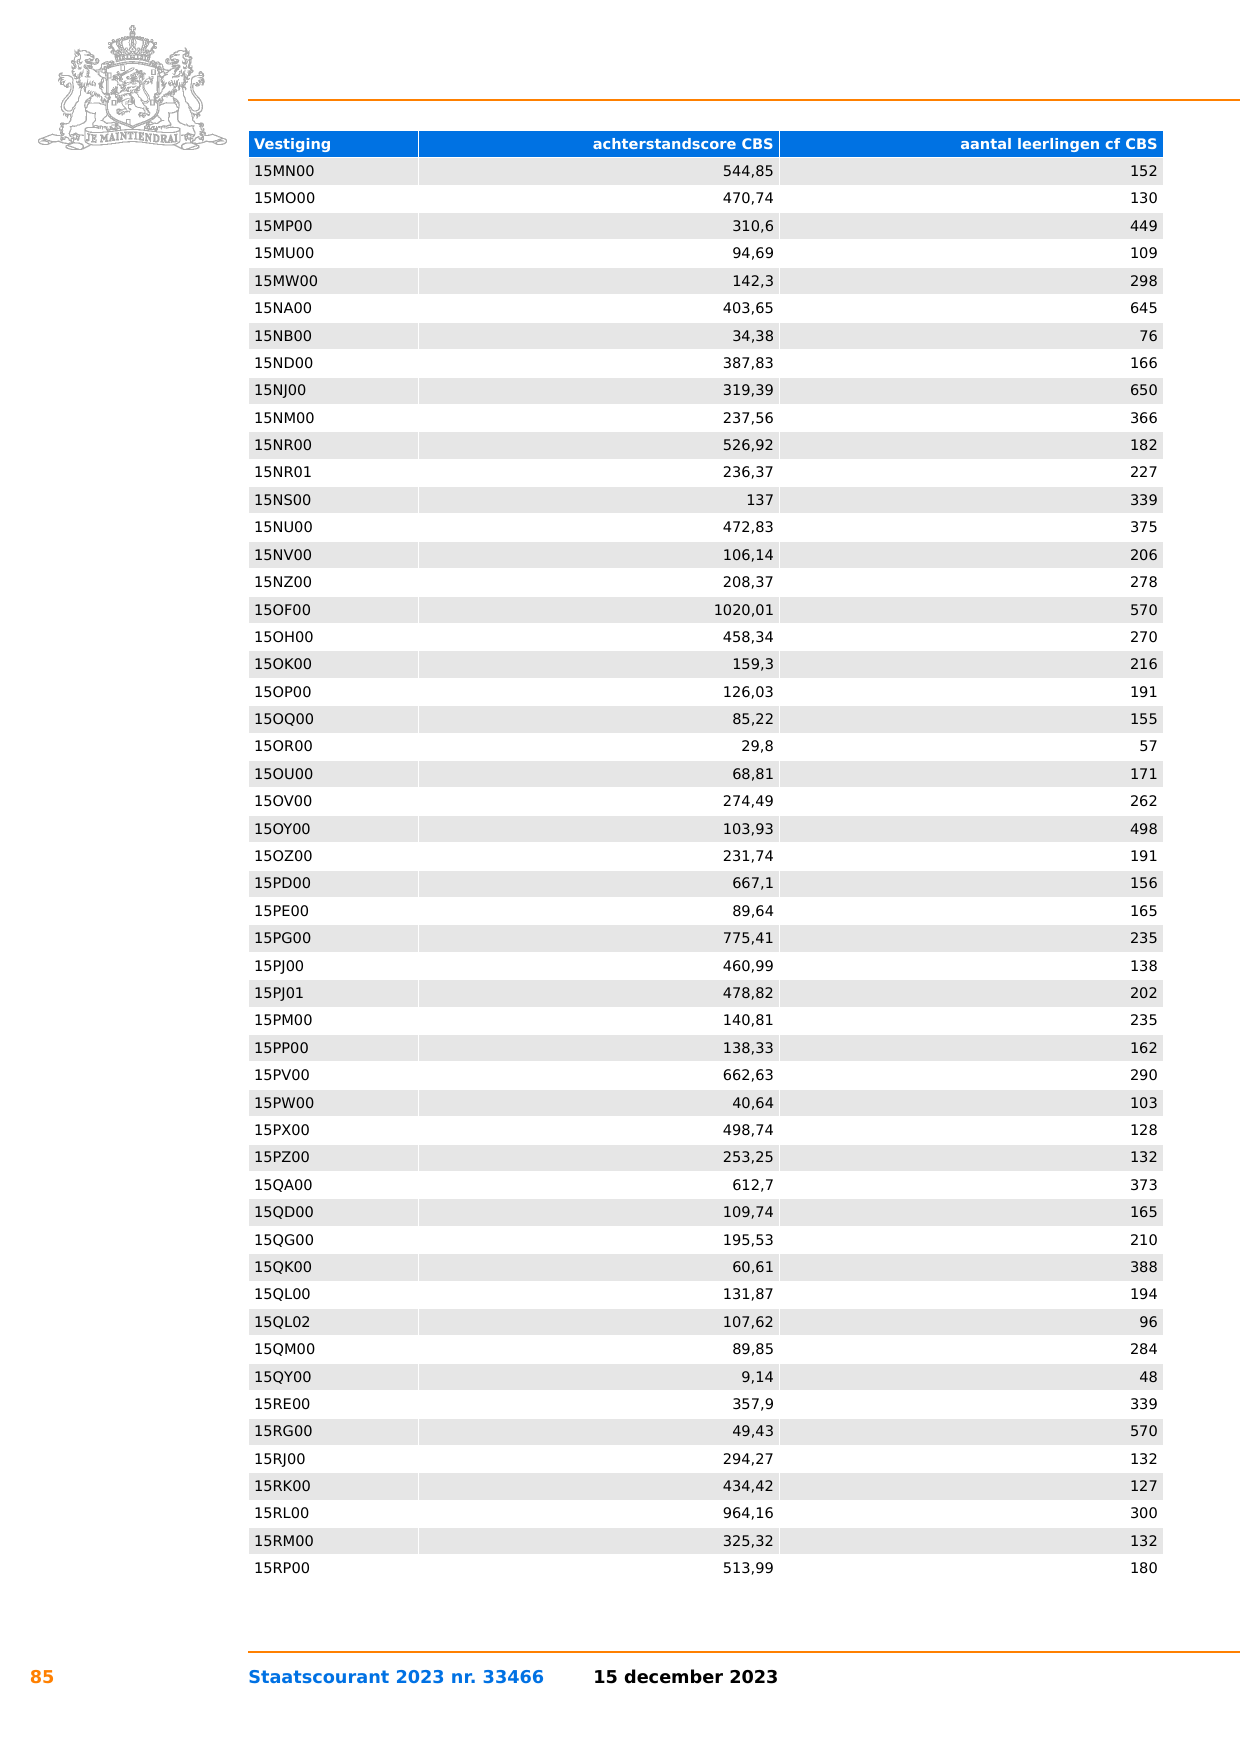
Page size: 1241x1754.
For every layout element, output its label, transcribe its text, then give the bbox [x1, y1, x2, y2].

table_cell 274,49 [419, 789, 779, 815]
table_cell 15PJ00 [249, 953, 418, 979]
table_cell 387,83 [419, 350, 779, 376]
table_cell 470,74 [419, 186, 779, 212]
table_cell 775,41 [419, 925, 779, 952]
table_cell 449 [780, 213, 1163, 239]
table_cell 180 [780, 1556, 1163, 1582]
table_cell 195,53 [419, 1227, 779, 1253]
table_cell 403,65 [419, 295, 779, 322]
table_cell 130 [780, 186, 1163, 212]
table_cell 156 [780, 871, 1163, 897]
table_cell 570 [780, 597, 1163, 623]
table_cell 29,8 [419, 734, 779, 760]
table_cell 103,93 [419, 816, 779, 842]
table_cell 498,74 [419, 1117, 779, 1143]
table_cell 15RG00 [249, 1419, 418, 1445]
table_cell 216 [780, 651, 1163, 678]
table_cell 15QD00 [249, 1199, 418, 1226]
table_cell 15OY00 [249, 816, 418, 842]
table_cell 15NJ00 [249, 378, 418, 404]
table_cell 48 [780, 1364, 1163, 1390]
table_cell 132 [780, 1446, 1163, 1472]
table_cell 498 [780, 816, 1163, 842]
table_cell 262 [780, 789, 1163, 815]
table_cell 85,22 [419, 706, 779, 733]
table_cell 15MO00 [249, 186, 418, 212]
table_cell 165 [780, 1199, 1163, 1226]
table_cell 1020,01 [419, 597, 779, 623]
table_cell 128 [780, 1117, 1163, 1143]
table_cell 15OF00 [249, 597, 418, 623]
table_cell 375 [780, 515, 1163, 541]
table_cell 109,74 [419, 1199, 779, 1226]
table_cell 208,37 [419, 569, 779, 596]
table_cell 49,43 [419, 1419, 779, 1445]
table_cell 15PJ01 [249, 980, 418, 1007]
table_cell 15RK00 [249, 1473, 418, 1500]
table_cell 15RJ00 [249, 1446, 418, 1472]
table_cell 60,61 [419, 1254, 779, 1281]
table_cell 127 [780, 1473, 1163, 1500]
table_cell 310,6 [419, 213, 779, 239]
table_cell 15PE00 [249, 898, 418, 924]
table_cell 15OZ00 [249, 843, 418, 869]
table_cell 15MU00 [249, 241, 418, 267]
table_cell 544,85 [419, 158, 779, 185]
table_cell 15OK00 [249, 651, 418, 678]
table_cell 202 [780, 980, 1163, 1007]
table_cell 294,27 [419, 1446, 779, 1472]
table_cell 15RP00 [249, 1556, 418, 1582]
table_cell 132 [780, 1145, 1163, 1171]
table_cell 298 [780, 268, 1163, 294]
table_cell 106,14 [419, 542, 779, 568]
table_cell 131,87 [419, 1282, 779, 1308]
table_cell 15NM00 [249, 405, 418, 431]
table_cell 15QL02 [249, 1309, 418, 1335]
table_cell 662,63 [419, 1063, 779, 1089]
table_cell 300 [780, 1501, 1163, 1527]
table_cell 15MP00 [249, 213, 418, 239]
table_cell 194 [780, 1282, 1163, 1308]
table_cell 15NS00 [249, 487, 418, 513]
table_cell 270 [780, 624, 1163, 650]
table_cell 15QK00 [249, 1254, 418, 1281]
table_cell 472,83 [419, 515, 779, 541]
table_cell 137 [419, 487, 779, 513]
table_cell 191 [780, 679, 1163, 705]
table_cell 15OU00 [249, 761, 418, 787]
table_cell 278 [780, 569, 1163, 596]
table_cell 253,25 [419, 1145, 779, 1171]
table_cell 171 [780, 761, 1163, 787]
table_cell 325,32 [419, 1528, 779, 1554]
table_header achterstandscore CBS [419, 131, 779, 157]
table_cell 15PV00 [249, 1063, 418, 1089]
table_cell 15PD00 [249, 871, 418, 897]
table_cell 526,92 [419, 432, 779, 459]
table_cell 15QG00 [249, 1227, 418, 1253]
table_cell 107,62 [419, 1309, 779, 1335]
table_cell 76 [780, 323, 1163, 349]
table_cell 15NU00 [249, 515, 418, 541]
table_cell 15OQ00 [249, 706, 418, 733]
table_cell 15MW00 [249, 268, 418, 294]
table_cell 15RL00 [249, 1501, 418, 1527]
table_cell 15PW00 [249, 1090, 418, 1116]
table_cell 152 [780, 158, 1163, 185]
table_cell 15NA00 [249, 295, 418, 322]
table_cell 15QA00 [249, 1172, 418, 1198]
table_cell 15OH00 [249, 624, 418, 650]
table_cell 650 [780, 378, 1163, 404]
table_cell 15QY00 [249, 1364, 418, 1390]
table_cell 140,81 [419, 1008, 779, 1034]
table_cell 15RM00 [249, 1528, 418, 1554]
table_cell 645 [780, 295, 1163, 322]
table_cell 339 [780, 487, 1163, 513]
table_cell 89,85 [419, 1336, 779, 1363]
table_cell 357,9 [419, 1391, 779, 1417]
table_cell 15NV00 [249, 542, 418, 568]
table_cell 159,3 [419, 651, 779, 678]
table_cell 434,42 [419, 1473, 779, 1500]
table_cell 89,64 [419, 898, 779, 924]
table_cell 34,38 [419, 323, 779, 349]
table_cell 237,56 [419, 405, 779, 431]
table_cell 138 [780, 953, 1163, 979]
table_cell 15OR00 [249, 734, 418, 760]
table_cell 319,39 [419, 378, 779, 404]
table_header Vestiging [249, 131, 418, 157]
table_cell 235 [780, 1008, 1163, 1034]
table_cell 132 [780, 1528, 1163, 1554]
table_cell 513,99 [419, 1556, 779, 1582]
table_cell 15PX00 [249, 1117, 418, 1143]
table_cell 15PZ00 [249, 1145, 418, 1171]
table_cell 667,1 [419, 871, 779, 897]
table_cell 15NB00 [249, 323, 418, 349]
table_cell 15OP00 [249, 679, 418, 705]
table_cell 210 [780, 1227, 1163, 1253]
table_cell 366 [780, 405, 1163, 431]
table_cell 15PM00 [249, 1008, 418, 1034]
table_cell 458,34 [419, 624, 779, 650]
table_cell 109 [780, 241, 1163, 267]
table_cell 227 [780, 460, 1163, 486]
table_cell 15NZ00 [249, 569, 418, 596]
picture [38, 25, 227, 150]
table_cell 103 [780, 1090, 1163, 1116]
table_cell 388 [780, 1254, 1163, 1281]
table_cell 94,69 [419, 241, 779, 267]
table_cell 15MN00 [249, 158, 418, 185]
table_cell 162 [780, 1035, 1163, 1061]
table_cell 15NR00 [249, 432, 418, 459]
table_cell 339 [780, 1391, 1163, 1417]
table_cell 15RE00 [249, 1391, 418, 1417]
table_cell 206 [780, 542, 1163, 568]
table_cell 612,7 [419, 1172, 779, 1198]
table_cell 155 [780, 706, 1163, 733]
table_cell 235 [780, 925, 1163, 952]
table_cell 478,82 [419, 980, 779, 1007]
table_cell 142,3 [419, 268, 779, 294]
table_cell 68,81 [419, 761, 779, 787]
table_cell 290 [780, 1063, 1163, 1089]
table_cell 570 [780, 1419, 1163, 1445]
table_header aantal leerlingen cf CBS [780, 131, 1163, 157]
table_cell 15QM00 [249, 1336, 418, 1363]
table_cell 236,37 [419, 460, 779, 486]
table_cell 460,99 [419, 953, 779, 979]
table_cell 126,03 [419, 679, 779, 705]
table_cell 166 [780, 350, 1163, 376]
table_cell 182 [780, 432, 1163, 459]
table_cell 15OV00 [249, 789, 418, 815]
table_cell 964,16 [419, 1501, 779, 1527]
table_cell 15QL00 [249, 1282, 418, 1308]
table_cell 15PP00 [249, 1035, 418, 1061]
table_cell 231,74 [419, 843, 779, 869]
table_cell 96 [780, 1309, 1163, 1335]
table_cell 373 [780, 1172, 1163, 1198]
table_cell 165 [780, 898, 1163, 924]
table_cell 284 [780, 1336, 1163, 1363]
table_cell 40,64 [419, 1090, 779, 1116]
table_cell 15NR01 [249, 460, 418, 486]
table_cell 138,33 [419, 1035, 779, 1061]
table_cell 15PG00 [249, 925, 418, 952]
table_cell 191 [780, 843, 1163, 869]
table_cell 15ND00 [249, 350, 418, 376]
table_cell 57 [780, 734, 1163, 760]
table_cell 9,14 [419, 1364, 779, 1390]
